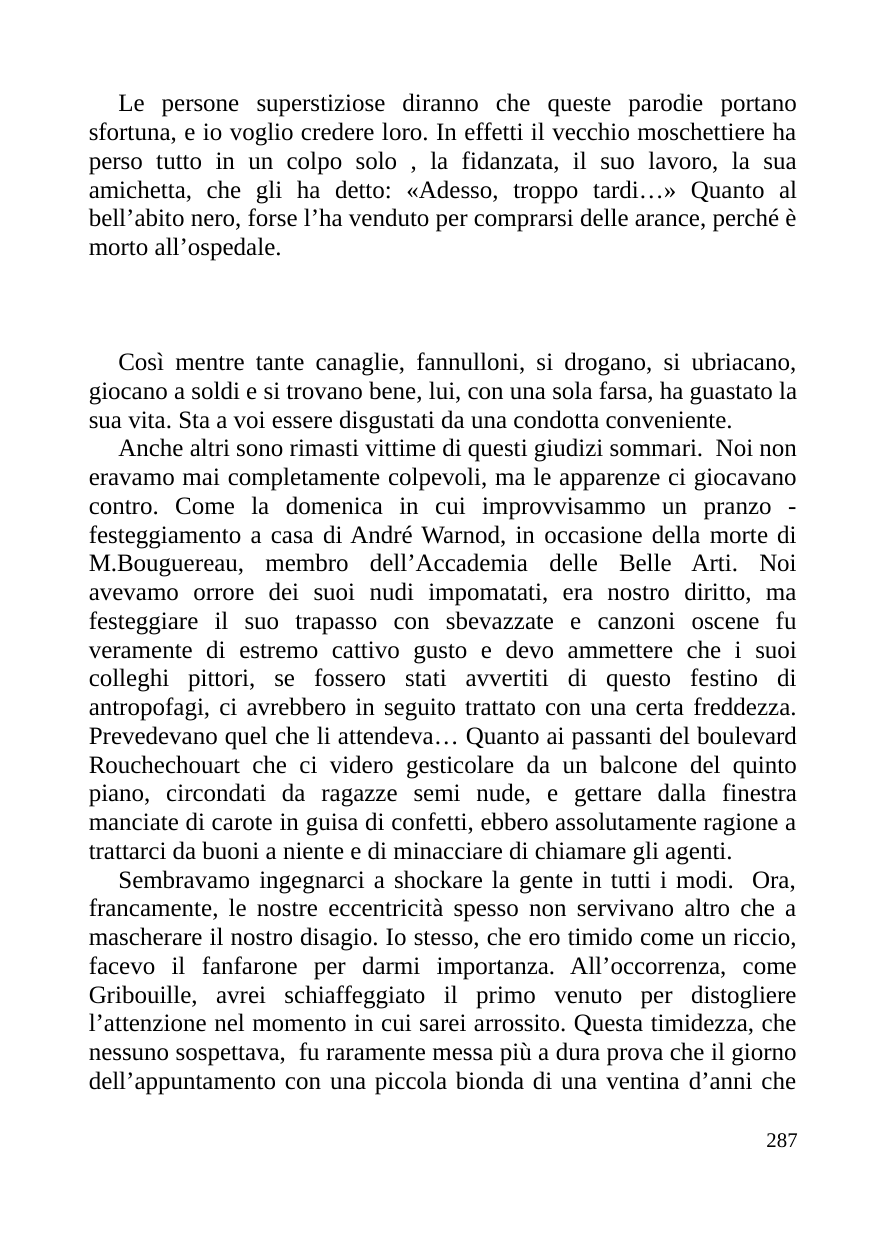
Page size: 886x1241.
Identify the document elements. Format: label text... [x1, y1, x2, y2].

text Sembravamo ingegnarci a shockare la gente in tutti i modi. Ora, francamente, le nostre eccentricità spesso non servivano altro che a mascherare il nostro disagio. Io stesso, che ero timido come un riccio, facevo il fanfarone per darmi importanza. All’occorrenza, come Gribouille, avrei schiaffeggiato il primo venuto per distogliere l’attenzione nel momento in cui sarei arrossito. Questa timidezza, che nessuno sospettava, fu raramente messa più a dura prova che il giorno dell’appuntamento con una piccola bionda di una ventina d’anni che [88, 865, 797, 1095]
text Anche altri sono rimasti vittime di questi giudizi sommari. Noi non eravamo mai completamente colpevoli, ma le apparenze ci giocavano contro. Come la domenica in cui improvvisammo un pranzo - festeggiamento a casa di André Warnod, in occasione della morte di M.Bouguereau, membro dell’Accademia delle Belle Arti. Noi avevamo orrore dei suoi nudi impomatati, era nostro diritto, ma festeggiare il suo trapasso con sbevazzate e canzoni oscene fu veramente di estremo cattivo gusto e devo ammettere che i suoi colleghi pittori, se fossero stati avvertiti di questo festino di antropofagi, ci avrebbero in seguito trattato con una certa freddezza. Prevedevano quel che li attendeva… Quanto ai passanti del boulevard Rouchechouart che ci videro gesticolare da un balcone del quinto piano, circondati da ragazze semi nude, e gettare dalla finestra manciate di carote in guisa di confetti, ebbero assolutamente ragione a trattarci da buoni a niente e di minacciare di chiamare gli agenti. [88, 433, 797, 865]
text Così mentre tante canaglie, fannulloni, si drogano, si ubriacano, giocano a soldi e si trovano bene, lui, con una sola farsa, ha guastato la sua vita. Sta a voi essere disgustati da una condotta conveniente. [88, 347, 797, 433]
text Le persone superstiziose diranno che queste parodie portano sfortuna, e io voglio credere loro. In effetti il vecchio moschettiere ha perso tutto in un colpo solo , la fidanzata, il suo lavoro, la sua amichetta, che gli ha detto: «Adesso, troppo tardi…» Quanto al bell’abito nero, forse l’ha venduto per comprarsi delle arance, perché è morto all’ospedale. [88, 88, 797, 261]
